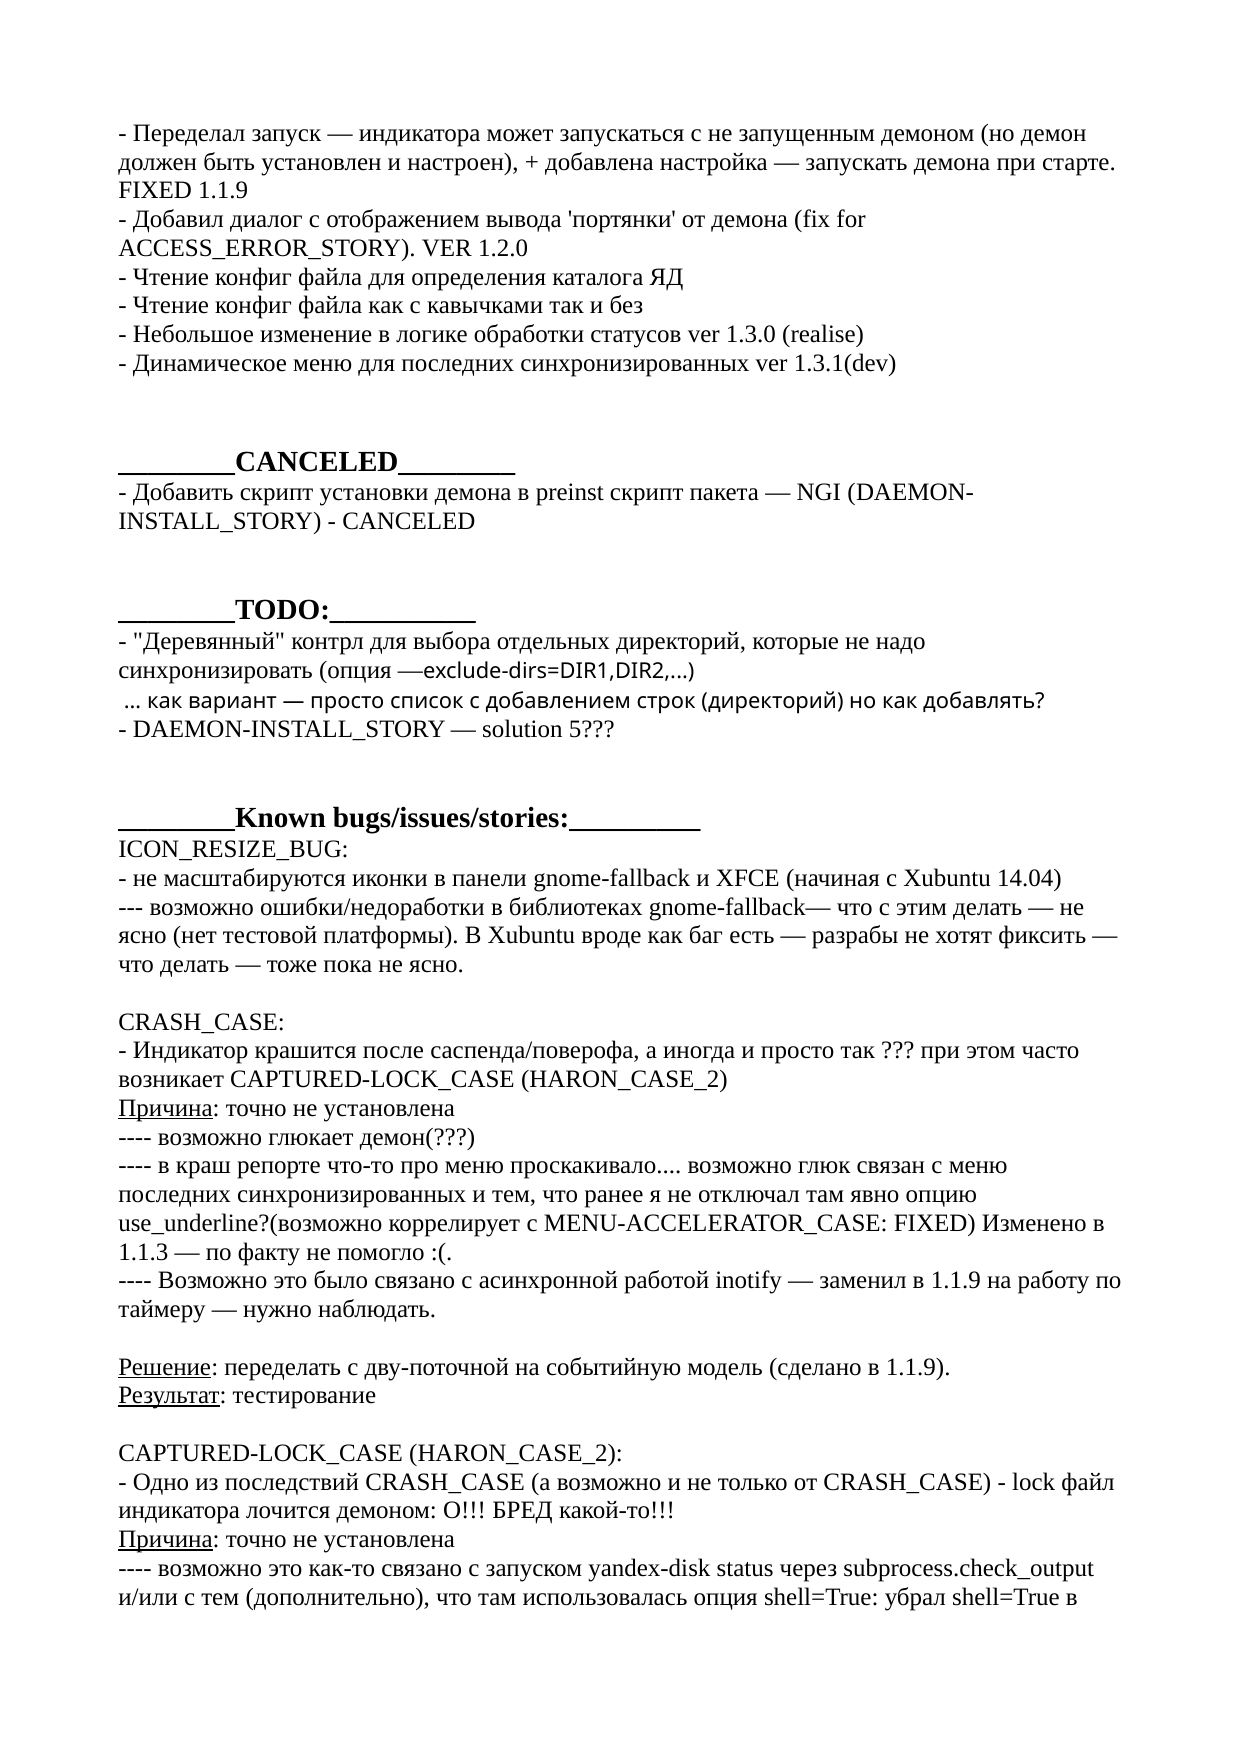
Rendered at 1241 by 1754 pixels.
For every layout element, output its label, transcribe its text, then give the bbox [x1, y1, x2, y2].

text ICON_RESIZE_BUG: [118, 834, 1122, 863]
text FIXED 1.1.9 [118, 176, 1122, 204]
text ---- Возможно это было связано с асинхронной работой inotify — заменил в 1.1.9 на работу по таймеру — нужно наблюдать. [118, 1265, 1122, 1323]
text - Одно из последствий CRASH_CASE (а возможно и не только от CRASH_CASE) - lock файл индикатора лочится демоном: О!!! БРЕД какой-то!!! [118, 1467, 1122, 1524]
text - DAEMON-INSTALL_STORY — solution 5??? [118, 714, 1122, 743]
text - Чтение конфиг файла для определения каталога ЯД [118, 262, 1122, 291]
text CRASH_CASE: [118, 1007, 1122, 1035]
text Причина: точно не установлена [118, 1093, 1122, 1122]
text ________CANCELED________ [118, 444, 1122, 477]
text ---- возможно это как-то связано с запуском yandex-disk status через subprocess.check_output и/или с тем (дополнительно), что там использовалась опция shell=True: убрал shell=True в [118, 1553, 1122, 1610]
text - Добавить скрипт установки демона в preinst скрипт пакета — NGI (DAEMON-INSTALL_STORY) - CANCELED [118, 477, 1122, 535]
text - Небольшое изменение в логике обработки статусов ver 1.3.0 (realise) [118, 319, 1122, 348]
text - не масштабируются иконки в панели gnome-fallback и XFCE (начиная с Xubuntu 14.04) [118, 863, 1122, 892]
text - Переделал запуск — индикатора может запускаться с не запущенным демоном (но демон должен быть установлен и настроен), + добавлена настройка — запускать демона при старте. [118, 118, 1122, 176]
text - Чтение конфиг файла как с кавычками так и без [118, 291, 1122, 319]
text Результат: тестирование [118, 1380, 1122, 1409]
text ________TODO:__________ [118, 592, 1122, 626]
text - "Деревянный" контрл для выбора отдельных директорий, которые не надо синхронизировать (опция —exclude-dirs=DIR1,DIR2,...) [118, 626, 1122, 684]
text ---- в краш репорте что-то про меню проскакивало.... возможно глюк связан с меню последних синхронизированных и тем, что ранее я не отключал там явно опцию use_underline?(возможно коррелирует с MENU-ACCELERATOR_CASE: FIXED) Изменено в 1.1.3 — по факту не помогло :(. [118, 1150, 1122, 1265]
text Решение: переделать с дву-поточной на событийную модель (сделано в 1.1.9). [118, 1352, 1122, 1380]
text CAPTURED-LOCK_CASE (HARON_CASE_2): [118, 1438, 1122, 1467]
text - Добавил диалог с отображением вывода 'портянки' от демона (fix for ACCESS_ERROR_STORY). VER 1.2.0 [118, 204, 1122, 262]
text - Динамическое меню для последних синхронизированных ver 1.3.1(dev) [118, 348, 1122, 377]
text Причина: точно не установлена [118, 1524, 1122, 1553]
text ---- возможно глюкает демон(???) [118, 1122, 1122, 1150]
text - Индикатор крашится после саспенда/поверофа, а иногда и просто так ??? при этом часто возникает CAPTURED-LOCK_CASE (HARON_CASE_2) [118, 1035, 1122, 1093]
text --- возможно ошибки/недоработки в библиотеках gnome-fallback— что с этим делать — не ясно (нет тестовой платформы). В Xubuntu вроде как баг есть — разрабы не хотят фиксить — что делать — тоже пока не ясно. [118, 892, 1122, 978]
text ________Known bugs/issues/stories:_________ [118, 801, 1122, 834]
text … как вариант — просто список с добавлением строк (директорий) но как добавлять? [118, 684, 1122, 714]
